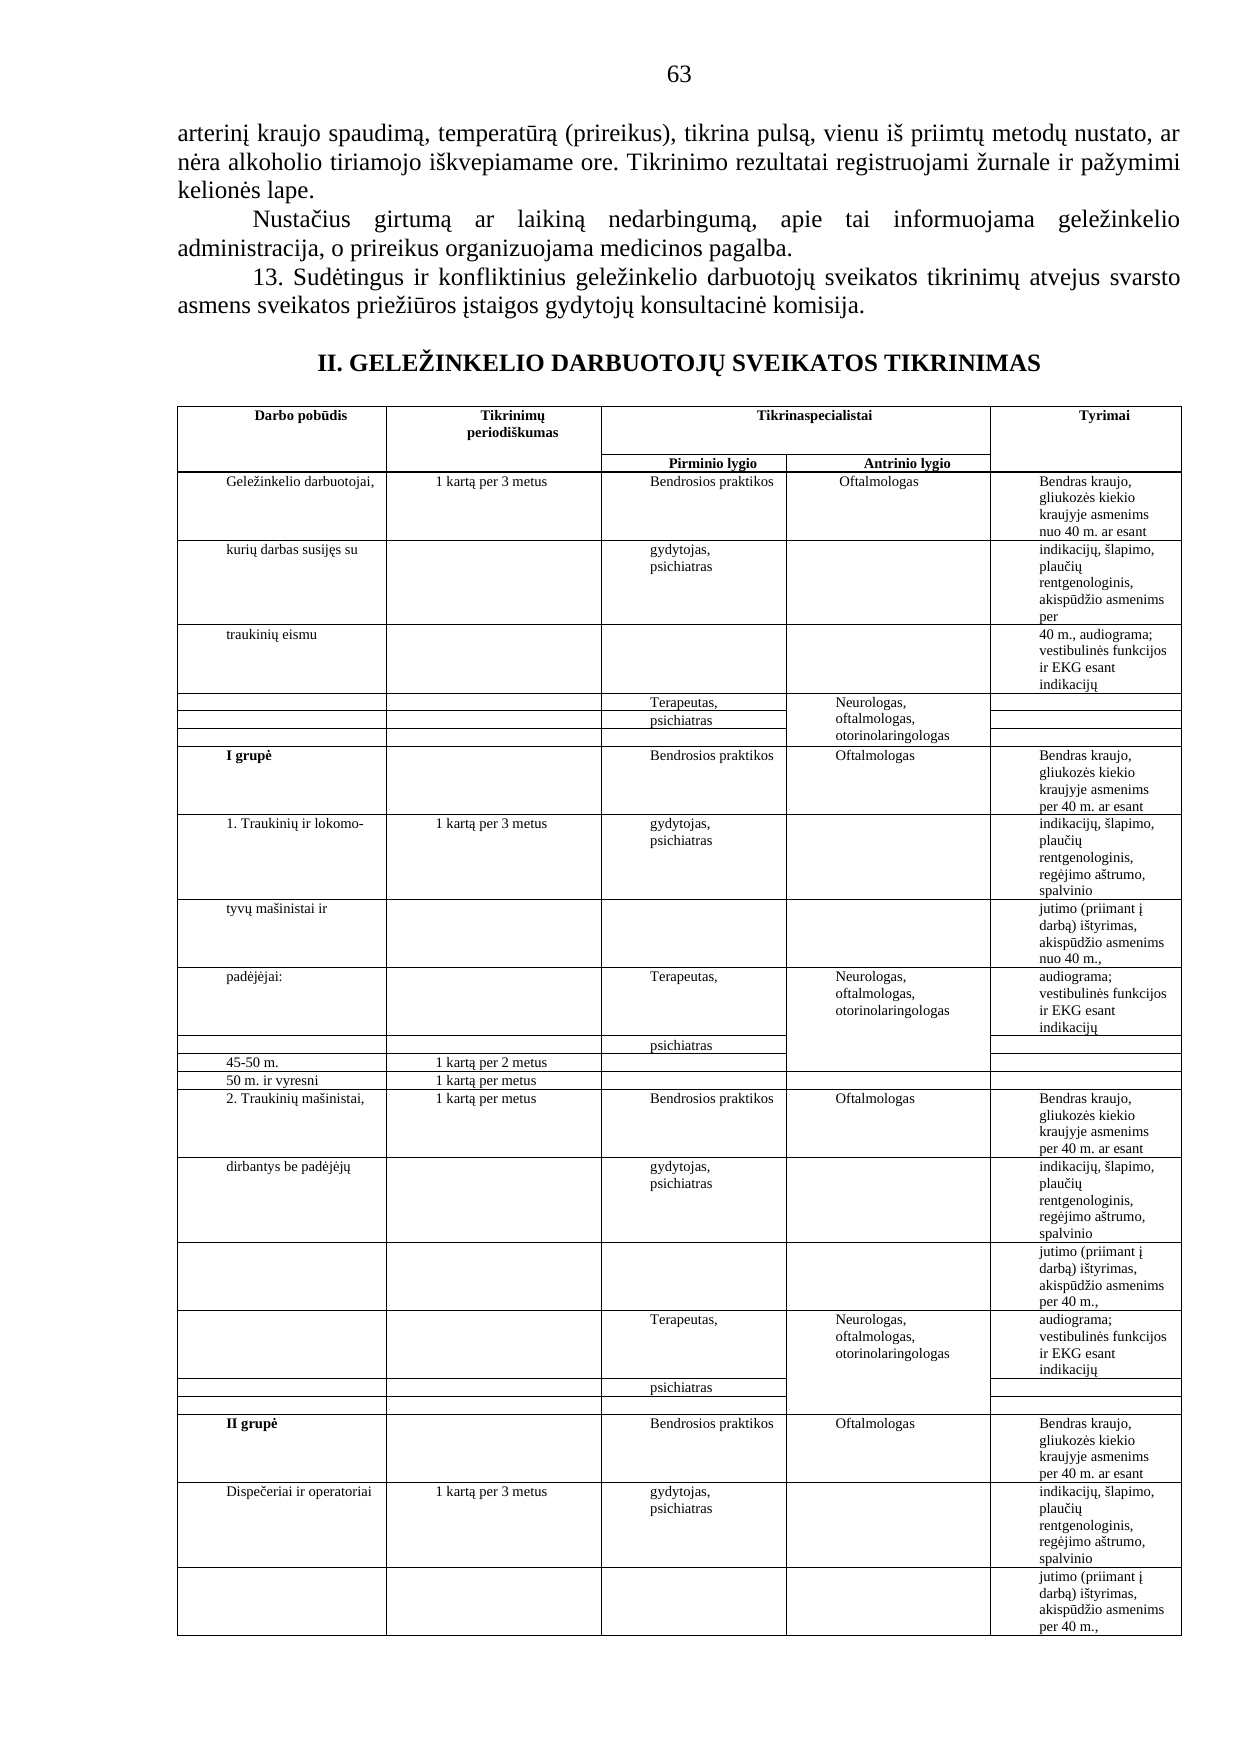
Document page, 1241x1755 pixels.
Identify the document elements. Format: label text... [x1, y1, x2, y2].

table_cell 1 kartą per 2 metus [387, 1054, 601, 1071]
table_cell Bendras kraujo, gliukozės kiekio kraujyje asmenims per 40 m. ar esant [991, 1415, 1181, 1482]
table_cell Bendras kraujo, gliukozės kiekio kraujyje asmenims per 40 m. ar esant [991, 747, 1181, 814]
table_cell [387, 1158, 601, 1242]
table_cell [787, 1158, 990, 1242]
table_cell Bendras kraujo, gliukozės kiekio kraujyje asmenims nuo 40 m. ar esant [991, 473, 1181, 539]
table_cell [602, 1568, 786, 1635]
table_cell [787, 1483, 990, 1567]
table_cell jutimo (priimant į darbą) ištyrimas, akispūdžio asmenims per 40 m., [991, 1243, 1181, 1310]
table_cell Pirminio lygio [602, 455, 786, 471]
table_cell [787, 625, 990, 692]
table_cell [178, 729, 386, 746]
table_cell Terapeutas, [602, 1311, 786, 1378]
text 13. Sudėtingus ir konfliktinius geležinkelio darbuotojų sveikatos tikrinimų atvejus svarsto asmens sveikatos priežiūros įstaigos gydytojų konsultacinė komisija. [177, 262, 1181, 319]
table_cell 1. Traukinių ir lokomo- [178, 815, 386, 899]
table_cell [787, 1568, 990, 1635]
table_cell [387, 625, 601, 692]
table_cell [178, 694, 386, 710]
table_cell [602, 1072, 786, 1089]
table_cell gydytojas, psichiatras [602, 815, 786, 899]
table_cell [387, 711, 601, 728]
table_cell I grupė [178, 747, 386, 814]
table_header Tikrinimų periodiškumas [387, 407, 601, 471]
table_cell [387, 1379, 601, 1396]
table_cell Bendrosios praktikos [602, 473, 786, 539]
table_cell [602, 1054, 786, 1071]
table_cell jutimo (priimant į darbą) ištyrimas, akispūdžio asmenims nuo 40 m., [991, 900, 1181, 967]
table_cell 2. Traukinių mašinistai, [178, 1090, 386, 1157]
table_cell 1 kartą per 3 metus [387, 473, 601, 539]
table_cell [991, 711, 1181, 728]
table_cell [178, 1568, 386, 1635]
table_cell [178, 1243, 386, 1310]
table_header Darbo pobūdis [178, 407, 386, 471]
table_cell [602, 625, 786, 692]
table_cell [178, 1036, 386, 1053]
table_cell [991, 1379, 1181, 1396]
table_cell indikacijų, šlapimo, plaučių rentgenologinis, regėjimo aštrumo, spalvinio [991, 1158, 1181, 1242]
table_cell 45-50 m. [178, 1054, 386, 1071]
table_cell 1 kartą per metus [387, 1072, 601, 1089]
table_cell [387, 694, 601, 710]
table_cell dirbantys be padėjėjų [178, 1158, 386, 1242]
table_cell 50 m. ir vyresni [178, 1072, 386, 1089]
table_cell Terapeutas, [602, 694, 786, 710]
table_cell Neurologas, oftalmologas, otorinolaringologas [787, 1311, 990, 1413]
table_cell Bendrosios praktikos [602, 1415, 786, 1482]
table_header Tikrinaspecialistai [602, 407, 990, 453]
table_cell [991, 1054, 1181, 1071]
text Nustačius girtumą ar laikiną nedarbingumą, apie tai informuojama geležinkelio administracija, o prireikus organizuojama medicinos pagalba. [177, 204, 1181, 262]
table_cell [602, 1243, 786, 1310]
table_cell tyvų mašinistai ir [178, 900, 386, 967]
table_cell 40 m., audiograma; vestibulinės funkcijos ir EKG esant indikacijų [991, 625, 1181, 692]
table_cell [787, 900, 990, 967]
table_cell Oftalmologas [787, 1090, 990, 1157]
table_header Tyrimai [991, 407, 1181, 471]
table_cell [178, 711, 386, 728]
table_cell Dispečeriai ir operatoriai [178, 1483, 386, 1567]
table_cell [387, 900, 601, 967]
table_cell audiograma; vestibulinės funkcijos ir EKG esant indikacijų [991, 968, 1181, 1035]
table_cell indikacijų, šlapimo, plaučių rentgenologinis, regėjimo aštrumo, spalvinio [991, 815, 1181, 899]
table_cell [178, 1397, 386, 1413]
table_cell 1 kartą per 3 metus [387, 815, 601, 899]
table_cell [387, 1568, 601, 1635]
table_cell traukinių eismu [178, 625, 386, 692]
table_cell Oftalmologas [787, 747, 990, 814]
table_cell [387, 1415, 601, 1482]
table_cell [387, 747, 601, 814]
table_cell padėjėjai: [178, 968, 386, 1035]
table_cell [387, 1243, 601, 1310]
table_cell indikacijų, šlapimo, plaučių rentgenologinis, regėjimo aštrumo, spalvinio [991, 1483, 1181, 1567]
table_cell gydytojas, psichiatras [602, 1158, 786, 1242]
text II. GELEŽINKELIO DARBUOTOJŲ SVEIKATOS TIKRINIMAS [177, 348, 1181, 377]
table_cell [387, 729, 601, 746]
table_cell gydytojas, psichiatras [602, 541, 786, 624]
table_cell [178, 1379, 386, 1396]
table_cell Terapeutas, [602, 968, 786, 1035]
table_cell [787, 1072, 990, 1089]
table_cell Neurologas, oftalmologas, otorinolaringologas [787, 694, 990, 746]
table_cell Oftalmologas [787, 473, 990, 539]
table_cell 1 kartą per 3 metus [387, 1483, 601, 1567]
table_cell Bendrosios praktikos [602, 747, 786, 814]
table_cell [787, 1243, 990, 1310]
table_cell 1 kartą per metus [387, 1090, 601, 1157]
table_cell kurių darbas susijęs su [178, 541, 386, 624]
table_cell [387, 1311, 601, 1378]
table_cell [602, 729, 786, 746]
table_cell Antrinio lygio [787, 455, 990, 471]
table_cell [991, 729, 1181, 746]
table_cell [387, 541, 601, 624]
table_cell [602, 900, 786, 967]
table_cell [387, 968, 601, 1035]
table_cell Bendras kraujo, gliukozės kiekio kraujyje asmenims per 40 m. ar esant [991, 1090, 1181, 1157]
table_cell [602, 1397, 786, 1413]
table_cell [178, 1311, 386, 1378]
table_cell [387, 1036, 601, 1053]
text arterinį kraujo spaudimą, temperatūrą (prireikus), tikrina pulsą, vienu iš priimtų metodų nustato, ar nėra alkoholio tiriamojo iškvepiamame ore. Tikrinimo rezultatai registruojami žurnale ir pažymimi kelionės lape. [177, 118, 1181, 204]
table_cell indikacijų, šlapimo, plaučių rentgenologinis, akispūdžio asmenims per [991, 541, 1181, 624]
table_cell Oftalmologas [787, 1415, 990, 1482]
table_cell [991, 1036, 1181, 1053]
table_cell Geležinkelio darbuotojai, [178, 473, 386, 539]
table_cell [787, 815, 990, 899]
table_cell [787, 541, 990, 624]
table_cell [991, 694, 1181, 710]
table_cell audiograma; vestibulinės funkcijos ir EKG esant indikacijų [991, 1311, 1181, 1378]
table_cell Neurologas, oftalmologas, otorinolaringologas [787, 968, 990, 1071]
table_cell gydytojas, psichiatras [602, 1483, 786, 1567]
table_cell II grupė [178, 1415, 386, 1482]
table_cell Bendrosios praktikos [602, 1090, 786, 1157]
table_cell [991, 1397, 1181, 1413]
table_cell jutimo (priimant į darbą) ištyrimas, akispūdžio asmenims per 40 m., [991, 1568, 1181, 1635]
table_cell psichiatras [602, 1379, 786, 1396]
table_cell psichiatras [602, 711, 786, 728]
table_cell [991, 1072, 1181, 1089]
table_cell [387, 1397, 601, 1413]
table_cell psichiatras [602, 1036, 786, 1053]
